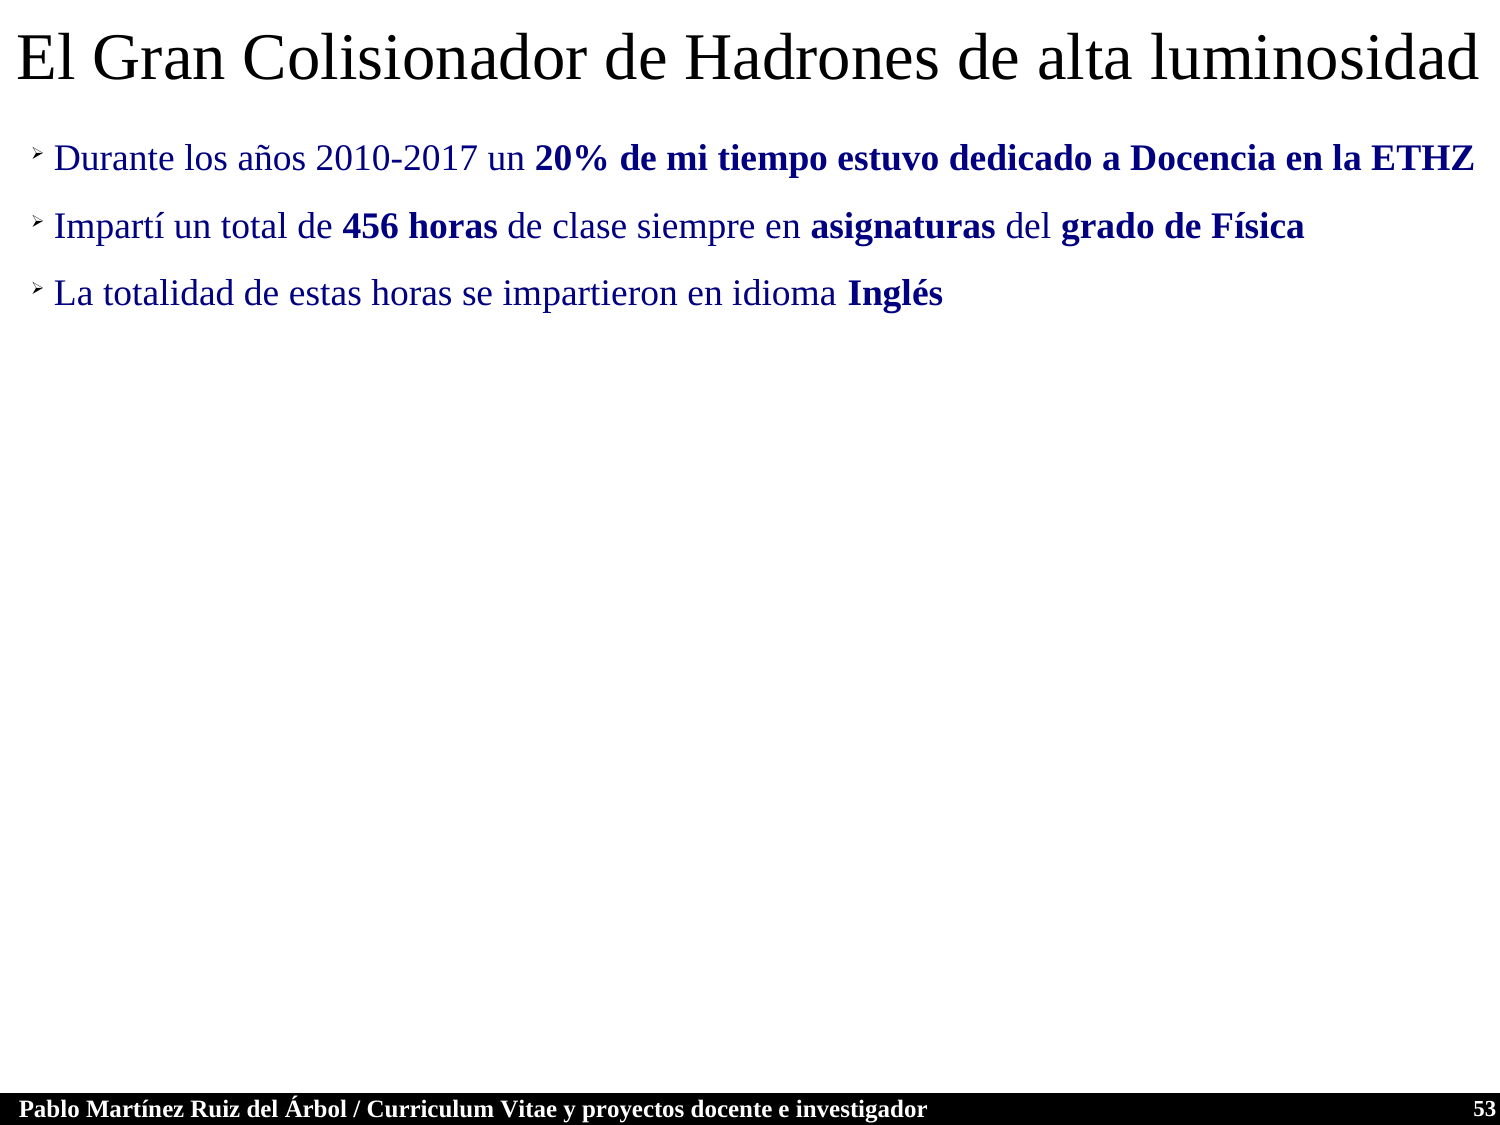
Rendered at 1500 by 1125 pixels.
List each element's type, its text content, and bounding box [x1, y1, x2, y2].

text_box El Gran Colisionador de Hadrones de alta luminosidad [0, 3, 1500, 111]
text_box Durante los años 2010-2017 un 20% de mi tiempo estuvo dedicado a Docencia en la ETHZ Impartí un total de 456 horas de clase siempre en asignaturas del grado de Física La totalidad de estas horas se impartieron en idioma Inglés [11, 98, 1500, 279]
